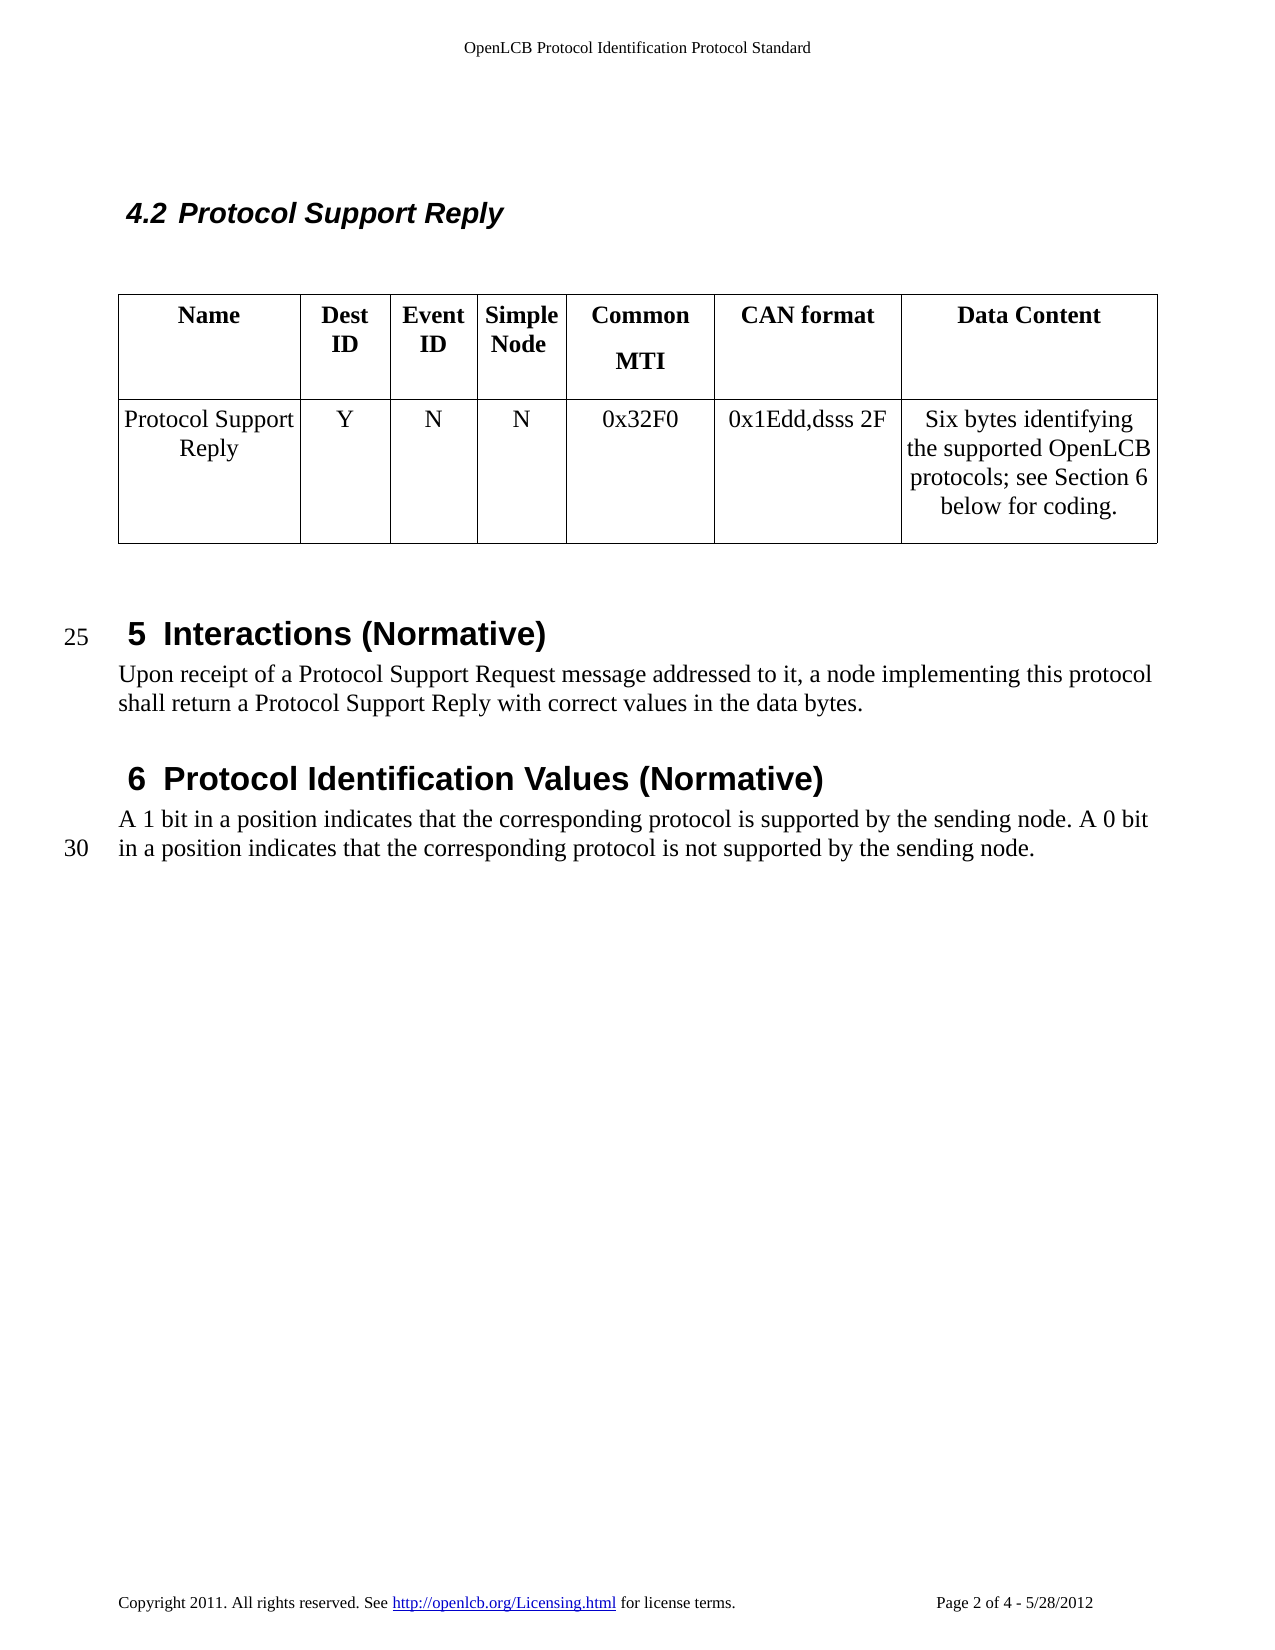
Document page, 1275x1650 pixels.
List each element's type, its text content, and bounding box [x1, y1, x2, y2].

table_header Simple Node [478, 295, 566, 399]
table_header Data Content [902, 295, 1157, 399]
table_cell N [391, 400, 477, 543]
subtitle Interactions (Normative) [118, 614, 1157, 653]
table_cell Six bytes identifying the supported OpenLCB protocols; see Section 6 below for coding. [902, 400, 1157, 543]
table_header Dest ID [301, 295, 390, 399]
table_header CAN format [715, 295, 901, 399]
text A 1 bit in a position indicates that the corresponding protocol is supported by the sending node. A 0 bit in a position indicates that the corresponding protocol is not supported by the sending node. [118, 804, 1157, 862]
table_cell N [478, 400, 566, 543]
table_header Name [119, 295, 300, 399]
table_header Common MTI [567, 295, 714, 399]
table_cell Y [301, 400, 390, 543]
table_cell 0x32F0 [567, 400, 714, 543]
table_cell 0x1Edd,dsss 2F [715, 400, 901, 543]
subtitle Protocol Support Reply [118, 196, 1157, 230]
subtitle Protocol Identification Values (Normative) [118, 759, 1157, 798]
table_header Event ID [391, 295, 477, 399]
table_cell Protocol Support Reply [119, 400, 300, 543]
text Upon receipt of a Protocol Support Request message addressed to it, a node implementing this protocol shall return a Protocol Support Reply with correct values in the data bytes. [118, 659, 1157, 717]
